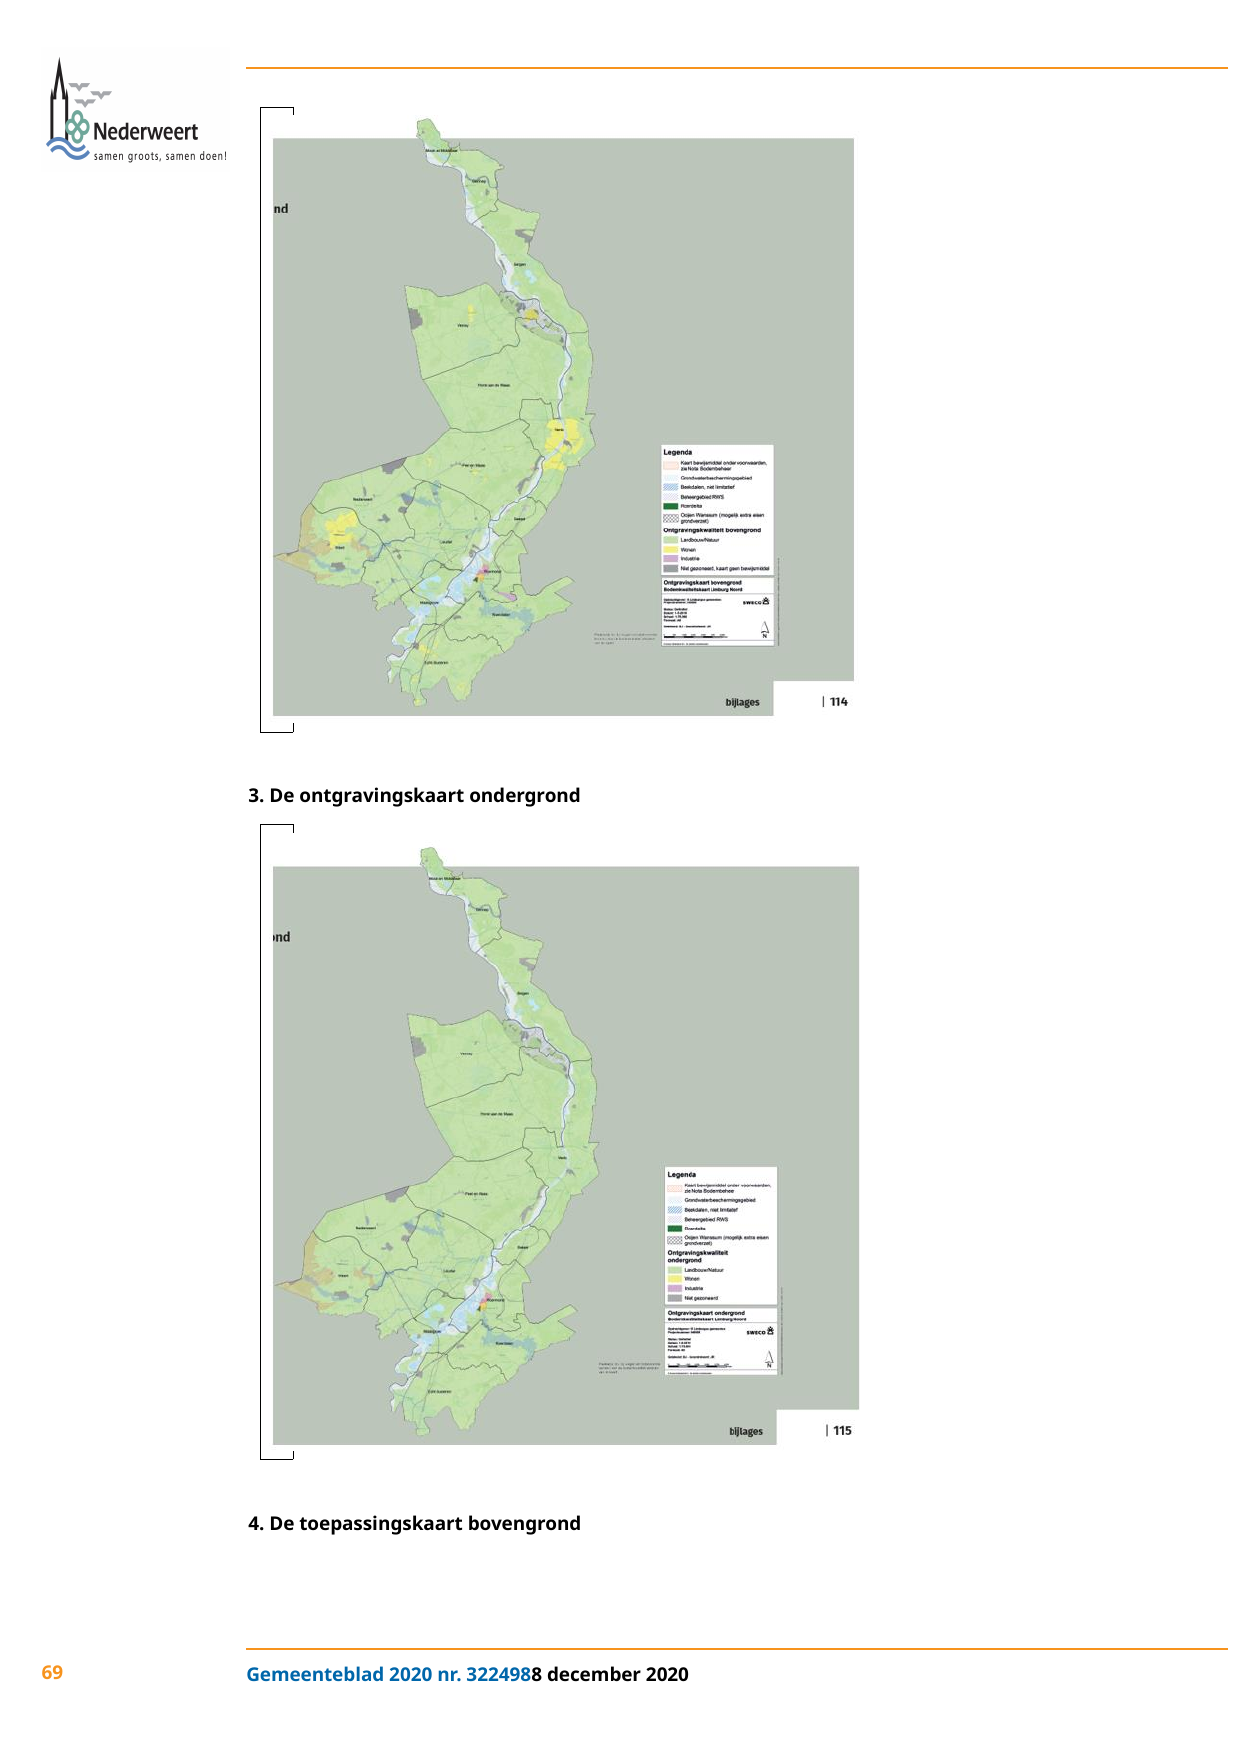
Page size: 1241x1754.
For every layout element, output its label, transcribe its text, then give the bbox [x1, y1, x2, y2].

text 3. De ontgravingskaart ondergrond [248, 783, 1152, 808]
picture [268, 833, 860, 1451]
picture [268, 115, 860, 723]
picture [41, 47, 231, 172]
text 4. De toepassingskaart bovengrond [248, 1510, 1152, 1536]
